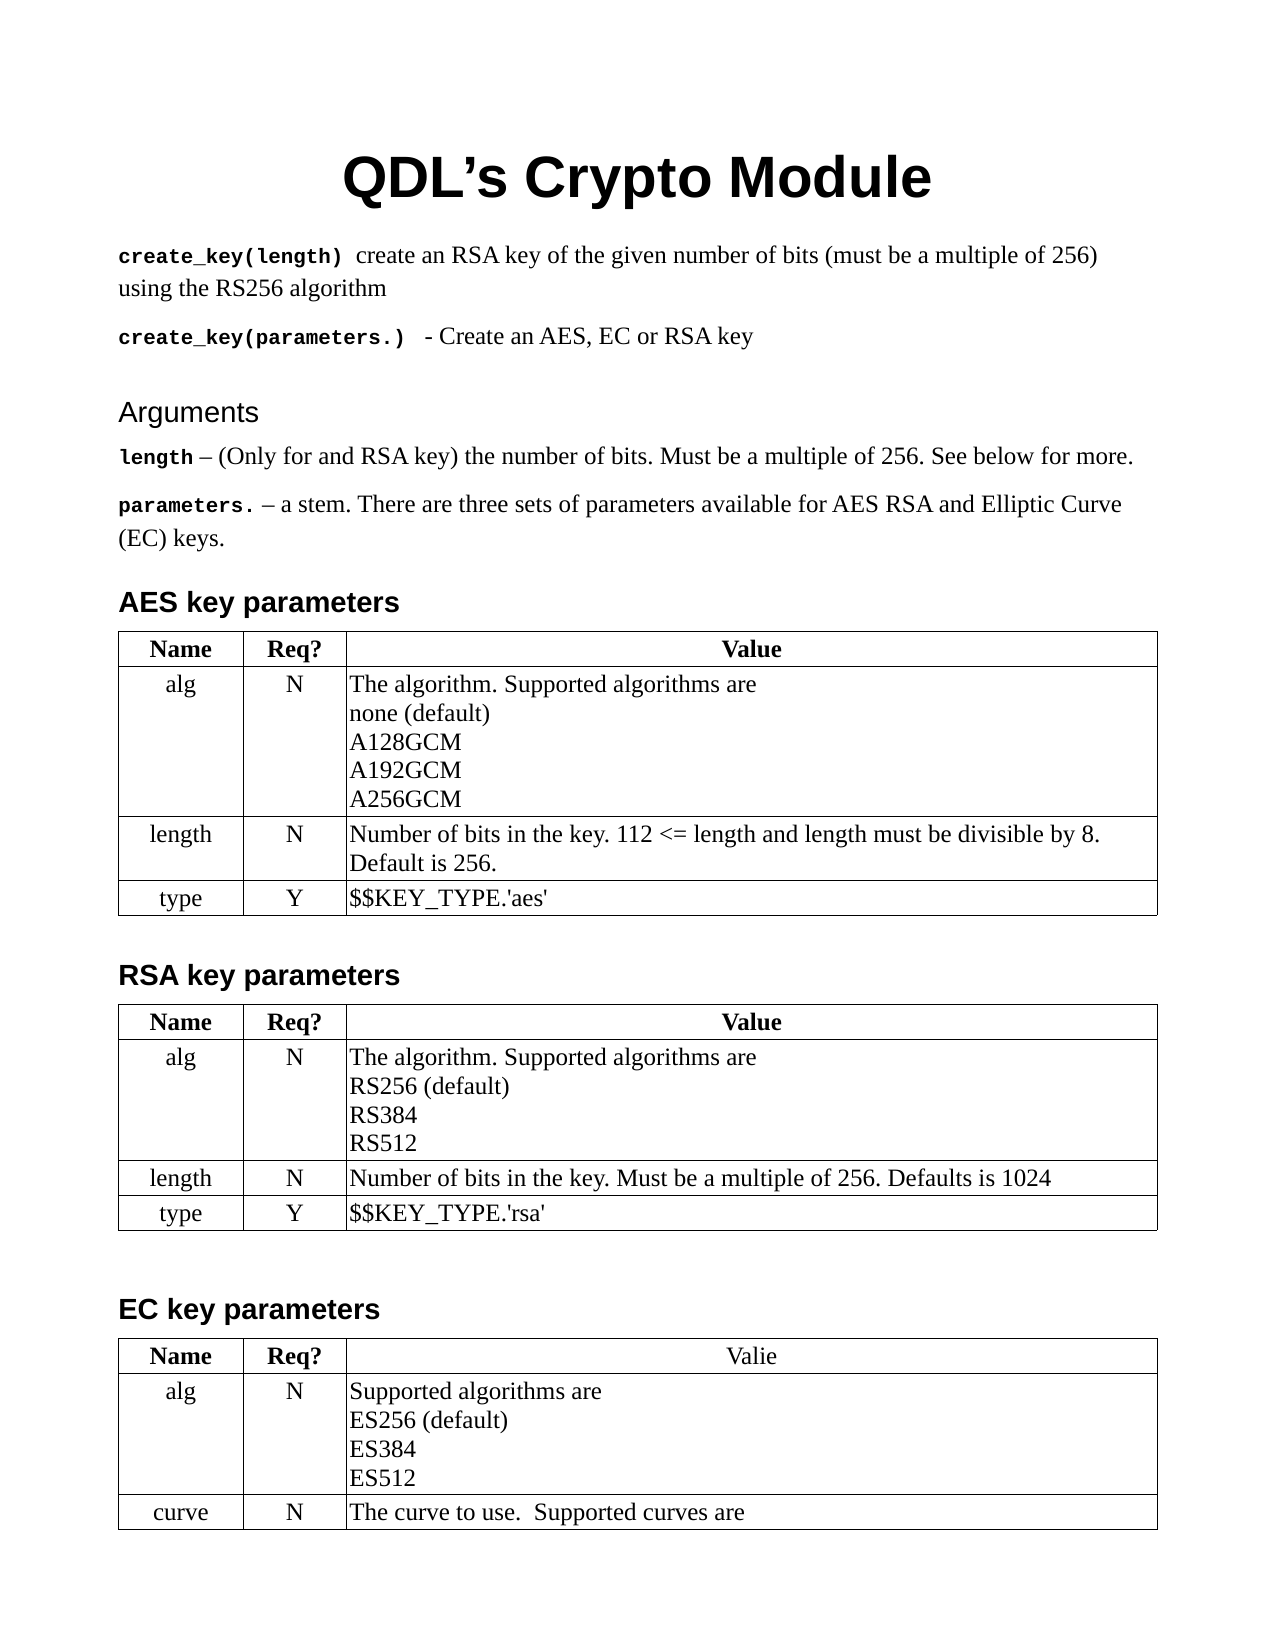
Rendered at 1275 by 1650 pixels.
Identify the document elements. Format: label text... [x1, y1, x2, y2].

text create_key(length) create an RSA key of the given number of bits (must be a multiple of 256) using the RS256 algorithm [118, 240, 1157, 302]
table_cell The algorithm. Supported algorithms are RS256 (default) RS384 RS512 [347, 1040, 1157, 1160]
table_cell alg [119, 667, 243, 816]
table_cell Number of bits in the key. 112 <= length and length must be divisible by 8. Default is 256. [347, 817, 1157, 880]
table_cell N [244, 1040, 346, 1160]
text create_key(parameters.) - Create an AES, EC or RSA key [118, 321, 1157, 351]
table_cell N [244, 817, 346, 880]
table_header Req? [244, 1005, 346, 1039]
table_header Name [119, 632, 243, 666]
table_cell Supported algorithms are ES256 (default) ES384 ES512 [347, 1374, 1157, 1494]
table_header Valie [347, 1339, 1157, 1373]
table_cell N [244, 1495, 346, 1529]
table_header Name [119, 1339, 243, 1373]
table_cell alg [119, 1040, 243, 1160]
subtitle RSA key parameters [118, 958, 1157, 992]
text parameters. – a stem. There are three sets of parameters available for AES RSA and Elliptic Curve (EC) keys. [118, 489, 1157, 552]
table_header Value [347, 632, 1157, 666]
table_header Req? [244, 1339, 346, 1373]
table_header Name [119, 1005, 243, 1039]
text length – (Only for and RSA key) the number of bits. Must be a multiple of 256. See below for more. [118, 441, 1157, 470]
table_cell curve [119, 1495, 243, 1529]
table_cell N [244, 1374, 346, 1494]
table_cell Number of bits in the key. Must be a multiple of 256. Defaults is 1024 [347, 1161, 1157, 1195]
table_cell N [244, 667, 346, 816]
table_cell Y [244, 1196, 346, 1230]
subtitle Arguments [118, 395, 1157, 428]
table_cell The algorithm. Supported algorithms are none (default) A128GCM A192GCM A256GCM [347, 667, 1157, 816]
subtitle AES key parameters [118, 585, 1157, 619]
table_cell alg [119, 1374, 243, 1494]
table_cell length [119, 1161, 243, 1195]
table_cell The curve to use. Supported curves are [347, 1495, 1157, 1529]
table_cell Y [244, 881, 346, 915]
table_cell type [119, 881, 243, 915]
table_header Req? [244, 632, 346, 666]
table_cell type [119, 1196, 243, 1230]
table_cell length [119, 817, 243, 880]
subtitle EC key parameters [118, 1292, 1157, 1326]
table_cell $$KEY_TYPE.'aes' [347, 881, 1157, 915]
table_header Value [347, 1005, 1157, 1039]
table_cell N [244, 1161, 346, 1195]
table_cell $$KEY_TYPE.'rsa' [347, 1196, 1157, 1230]
